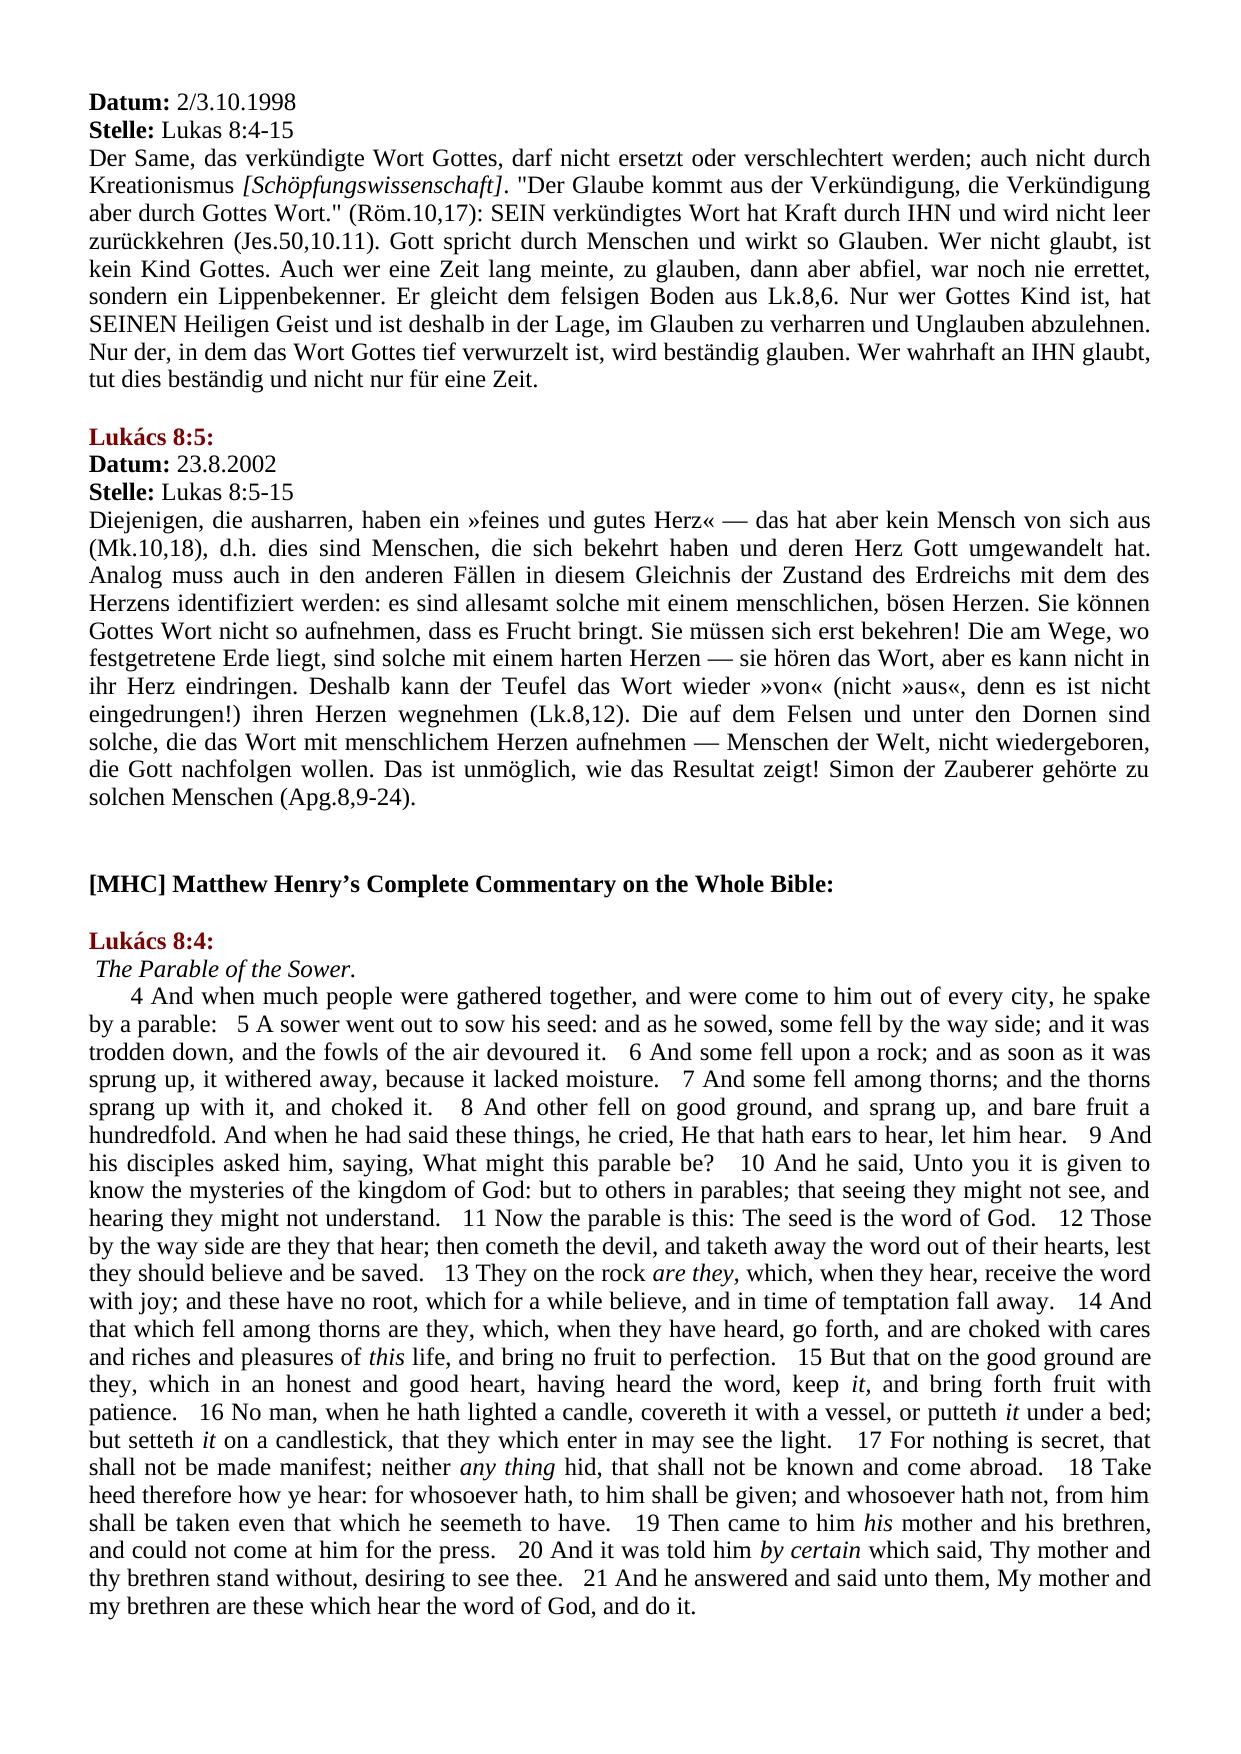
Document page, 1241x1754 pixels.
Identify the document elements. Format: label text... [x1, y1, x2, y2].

text Lukács 8:4: [88, 927, 1152, 955]
text Datum: 23.8.2002 Stelle: Lukas 8:5-15 Diejenigen, die ausharren, haben ein »feines und gutes Herz« ― das hat aber kein Mensch von sich aus (Mk.10,18), d.h. dies sind Menschen, die sich bekehrt haben und deren Herz Gott umgewandelt hat. Analog muss auch in den anderen Fällen in diesem Gleichnis der Zustand des Erdreichs mit dem des Herzens identifiziert werden: es sind allesamt solche mit einem menschlichen, bösen Herzen. Sie können Gottes Wort nicht so aufnehmen, dass es Frucht bringt. Sie müssen sich erst bekehren! Die am Wege, wo festgetretene Erde liegt, sind solche mit einem harten Herzen ― sie hören das Wort, aber es kann nicht in ihr Herz eindringen. Deshalb kann der Teufel das Wort wieder »von« (nicht »aus«, denn es ist nicht eingedrungen!) ihren Herzen wegnehmen (Lk.8,12). Die auf dem Felsen und unter den Dornen sind solche, die das Wort mit menschlichem Herzen aufnehmen ― Menschen der Welt, nicht wiedergeboren, die Gott nachfolgen wollen. Das ist unmöglich, wie das Resultat zeigt! Simon der Zauberer gehörte zu solchen Menschen (Apg.8,9-24). [88, 451, 1152, 811]
text [MHC] Matthew Henry’s Complete Commentary on the Whole Bible: [88, 870, 1152, 897]
text Datum: 2/3.10.1998 Stelle: Lukas 8:4-15 Der Same, das verkündigte Wort Gottes, darf nicht ersetzt oder verschlechtert werden; auch nicht durch Kreationismus [Schöpfungswissenschaft]. "Der Glaube kommt aus der Verkündigung, die Verkündigung aber durch Gottes Wort." (Röm.10,17): SEIN verkündigtes Wort hat Kraft durch IHN und wird nicht leer zurückkehren (Jes.50,10.11). Gott spricht durch Menschen und wirkt so Glauben. Wer nicht glaubt, ist kein Kind Gottes. Auch wer eine Zeit lang meinte, zu glauben, dann aber abfiel, war noch nie errettet, sondern ein Lippenbekenner. Er gleicht dem felsigen Boden aus Lk.8,6. Nur wer Gottes Kind ist, hat SEINEN Heiligen Geist und ist deshalb in der Lage, im Glauben zu verharren und Unglauben abzulehnen. Nur der, in dem das Wort Gottes tief verwurzelt ist, wird beständig glauben. Wer wahrhaft an IHN glaubt, tut dies beständig und nicht nur für eine Zeit. [88, 88, 1152, 393]
text The Parable of the Sower. [88, 955, 1152, 982]
text 4 And when much people were gathered together, and were come to him out of every city, he spake by a parable: 5 A sower went out to sow his seed: and as he sowed, some fell by the way side; and it was trodden down, and the fowls of the air devoured it. 6 And some fell upon a rock; and as soon as it was sprung up, it withered away, because it lacked moisture. 7 And some fell among thorns; and the thorns sprang up with it, and choked it. 8 And other fell on good ground, and sprang up, and bare fruit a hundredfold. And when he had said these things, he cried, He that hath ears to hear, let him hear. 9 And his disciples asked him, saying, What might this parable be? 10 And he said, Unto you it is given to know the mysteries of the kingdom of God: but to others in parables; that seeing they might not see, and hearing they might not understand. 11 Now the parable is this: The seed is the word of God. 12 Those by the way side are they that hear; then cometh the devil, and taketh away the word out of their hearts, lest they should believe and be saved. 13 They on the rock are they, which, when they hear, receive the word with joy; and these have no root, which for a while believe, and in time of temptation fall away. 14 And that which fell among thorns are they, which, when they have heard, go forth, and are choked with cares and riches and pleasures of this life, and bring no fruit to perfection. 15 But that on the good ground are they, which in an honest and good heart, having heard the word, keep it, and bring forth fruit with patience. 16 No man, when he hath lighted a candle, covereth it with a vessel, or putteth it under a bed; but setteth it on a candlestick, that they which enter in may see the light. 17 For nothing is secret, that shall not be made manifest; neither any thing hid, that shall not be known and come abroad. 18 Take heed therefore how ye hear: for whosoever hath, to him shall be given; and whosoever hath not, from him shall be taken even that which he seemeth to have. 19 Then came to him his mother and his brethren, and could not come at him for the press. 20 And it was told him by certain which said, Thy mother and thy brethren stand without, desiring to see thee. 21 And he answered and said unto them, My mother and my brethren are these which hear the word of God, and do it. [88, 982, 1152, 1620]
text Lukács 8:5: [88, 423, 1152, 451]
